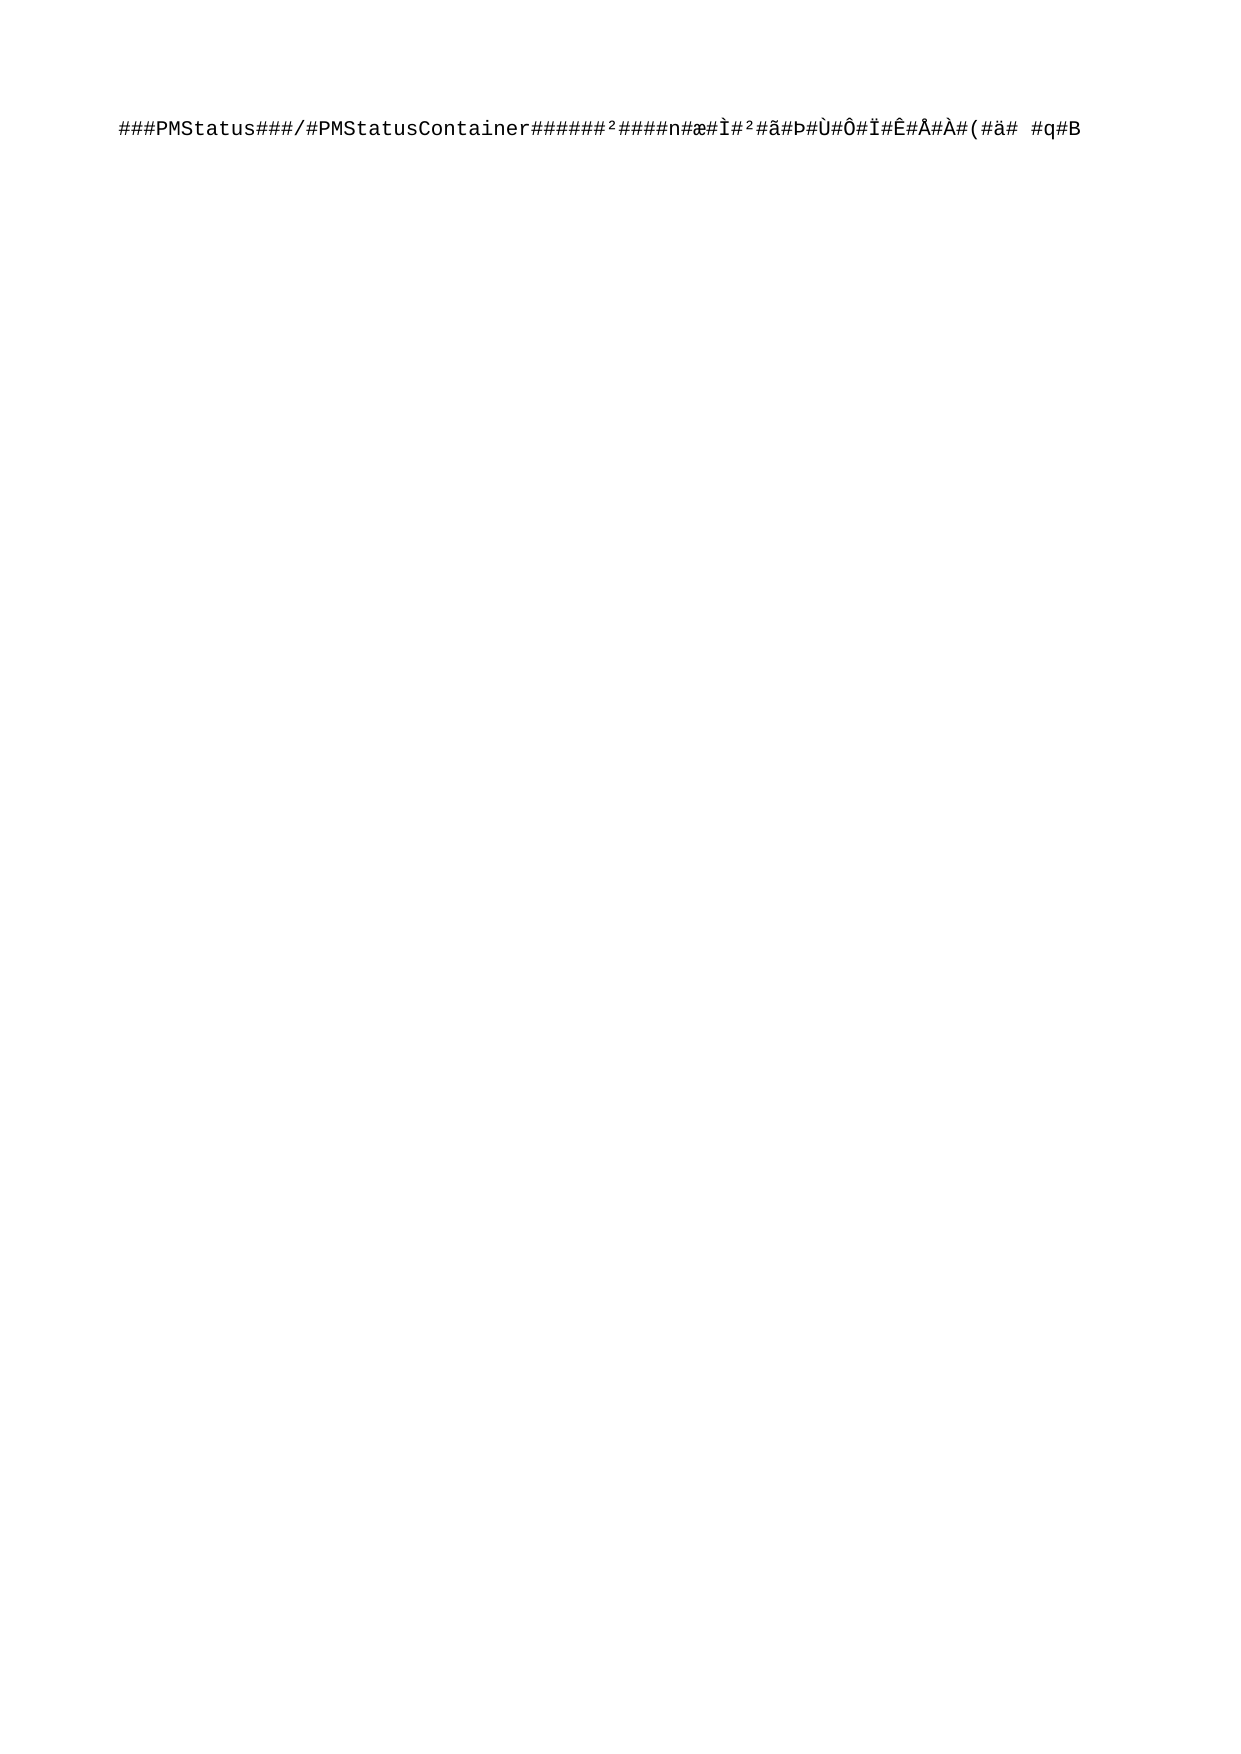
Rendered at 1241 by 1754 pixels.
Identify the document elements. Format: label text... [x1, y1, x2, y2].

text ###PMStatus###/#PMStatusContainer######²####n#æ#Ì#²#ã#Þ#Ù#Ô#Ï#Ê#Å#À#(#ä# #q#B [118, 118, 1122, 142]
